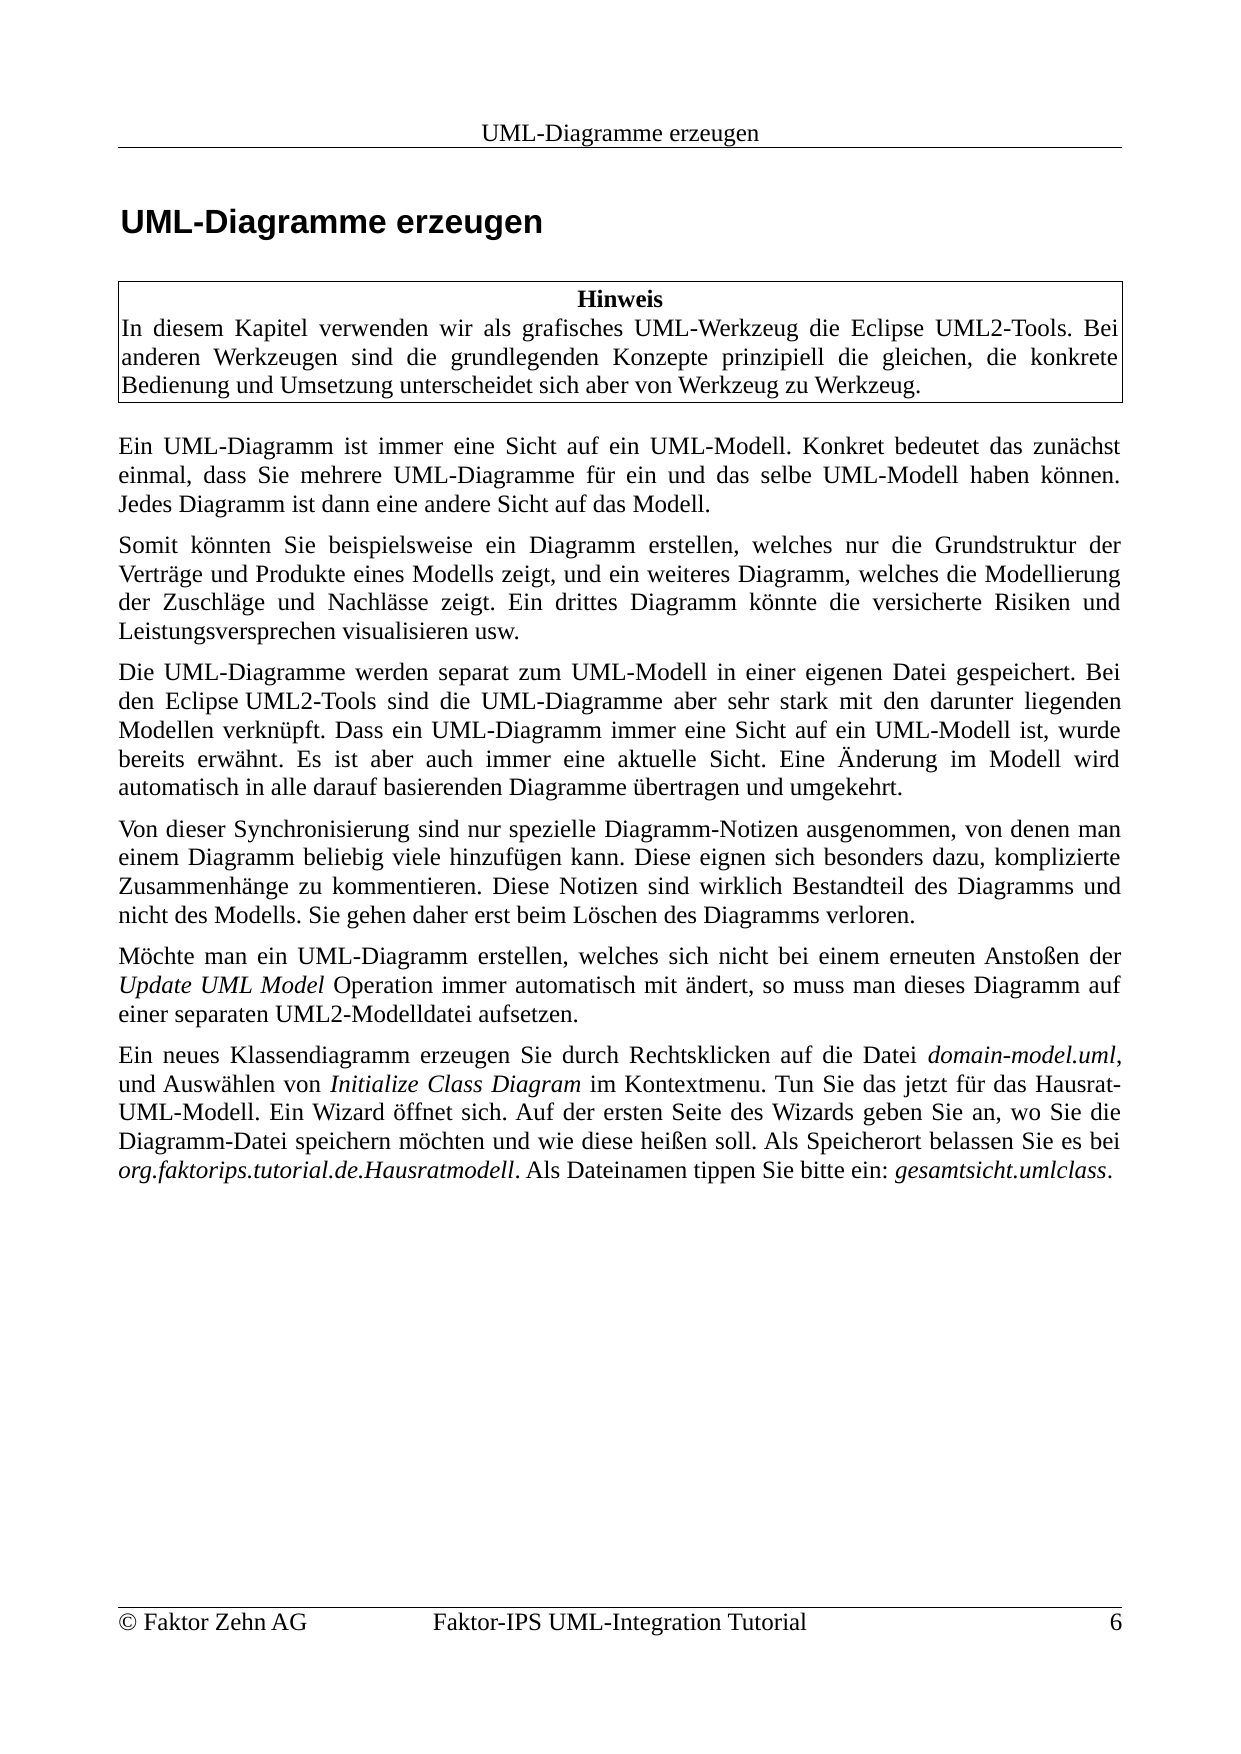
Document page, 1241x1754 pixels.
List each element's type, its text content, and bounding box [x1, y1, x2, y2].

text In diesem Kapitel verwenden wir als grafisches UML-Werkzeug die Eclipse UML2-Tools. Bei anderen Werkzeugen sind die grundlegenden Konzepte prinzipiell die gleichen, die konkrete Bedienung und Umsetzung unterscheidet sich aber von Werkzeug zu Werkzeug. [119, 310, 1122, 402]
subtitle UML-Diagramme erzeugen [118, 201, 1122, 240]
text Die UML-Diagramme werden separat zum UML-Modell in einer eigenen Datei gespeichert. Bei den Eclipse UML2‑Tools sind die UML-Diagramme aber sehr stark mit den darunter liegenden Modellen verknüpft. Dass ein UML-Diagramm immer eine Sicht auf ein UML-Modell ist, wurde bereits erwähnt. Es ist aber auch immer eine aktuelle Sicht. Eine Änderung im Modell wird automatisch in alle darauf basierenden Diagramme übertragen und umgekehrt. [118, 657, 1122, 801]
text Ein UML-Diagramm ist immer eine Sicht auf ein UML-Modell. Konkret bedeutet das zunächst einmal, dass Sie mehrere UML-Diagramme für ein und das selbe UML-Modell haben können. Jedes Diagramm ist dann eine andere Sicht auf das Modell. [118, 431, 1122, 517]
text Somit könnten Sie beispielsweise ein Diagramm erstellen, welches nur die Grundstruktur der Verträge und Produkte eines Modells zeigt, und ein weiteres Diagramm, welches die Modellierung der Zuschläge und Nachlässe zeigt. Ein drittes Diagramm könnte die versicherte Risiken und Leistungsversprechen visualisieren usw. [118, 530, 1122, 645]
text Hinweis [119, 282, 1122, 310]
text Möchte man ein UML-Diagramm erstellen, welches sich nicht bei einem erneuten Anstoßen der Update UML Model Operation immer automatisch mit ändert, so muss man dieses Diagramm auf einer separaten UML2-Modelldatei aufsetzen. [118, 941, 1122, 1027]
text Ein neues Klassendiagramm erzeugen Sie durch Rechtsklicken auf die Datei domain-model.uml, und Auswählen von Initialize Class Diagram im Kontextmenu. Tun Sie das jetzt für das Hausrat-UML-Modell. Ein Wizard öffnet sich. Auf der ersten Seite des Wizards geben Sie an, wo Sie die Diagramm-Datei speichern möchten und wie diese heißen soll. Als Speicherort belassen Sie es bei org.faktorips.tutorial.de.Hausratmodell. Als Dateinamen tippen Sie bitte ein: gesamtsicht.umlclass. [118, 1040, 1122, 1184]
text Von dieser Synchronisierung sind nur spezielle Diagramm-Notizen ausgenommen, von denen man einem Diagramm beliebig viele hinzufügen kann. Diese eignen sich besonders dazu, komplizierte Zusammenhänge zu kommentieren. Diese Notizen sind wirklich Bestandteil des Diagramms und nicht des Modells. Sie gehen daher erst beim Löschen des Diagramms verloren. [118, 814, 1122, 929]
